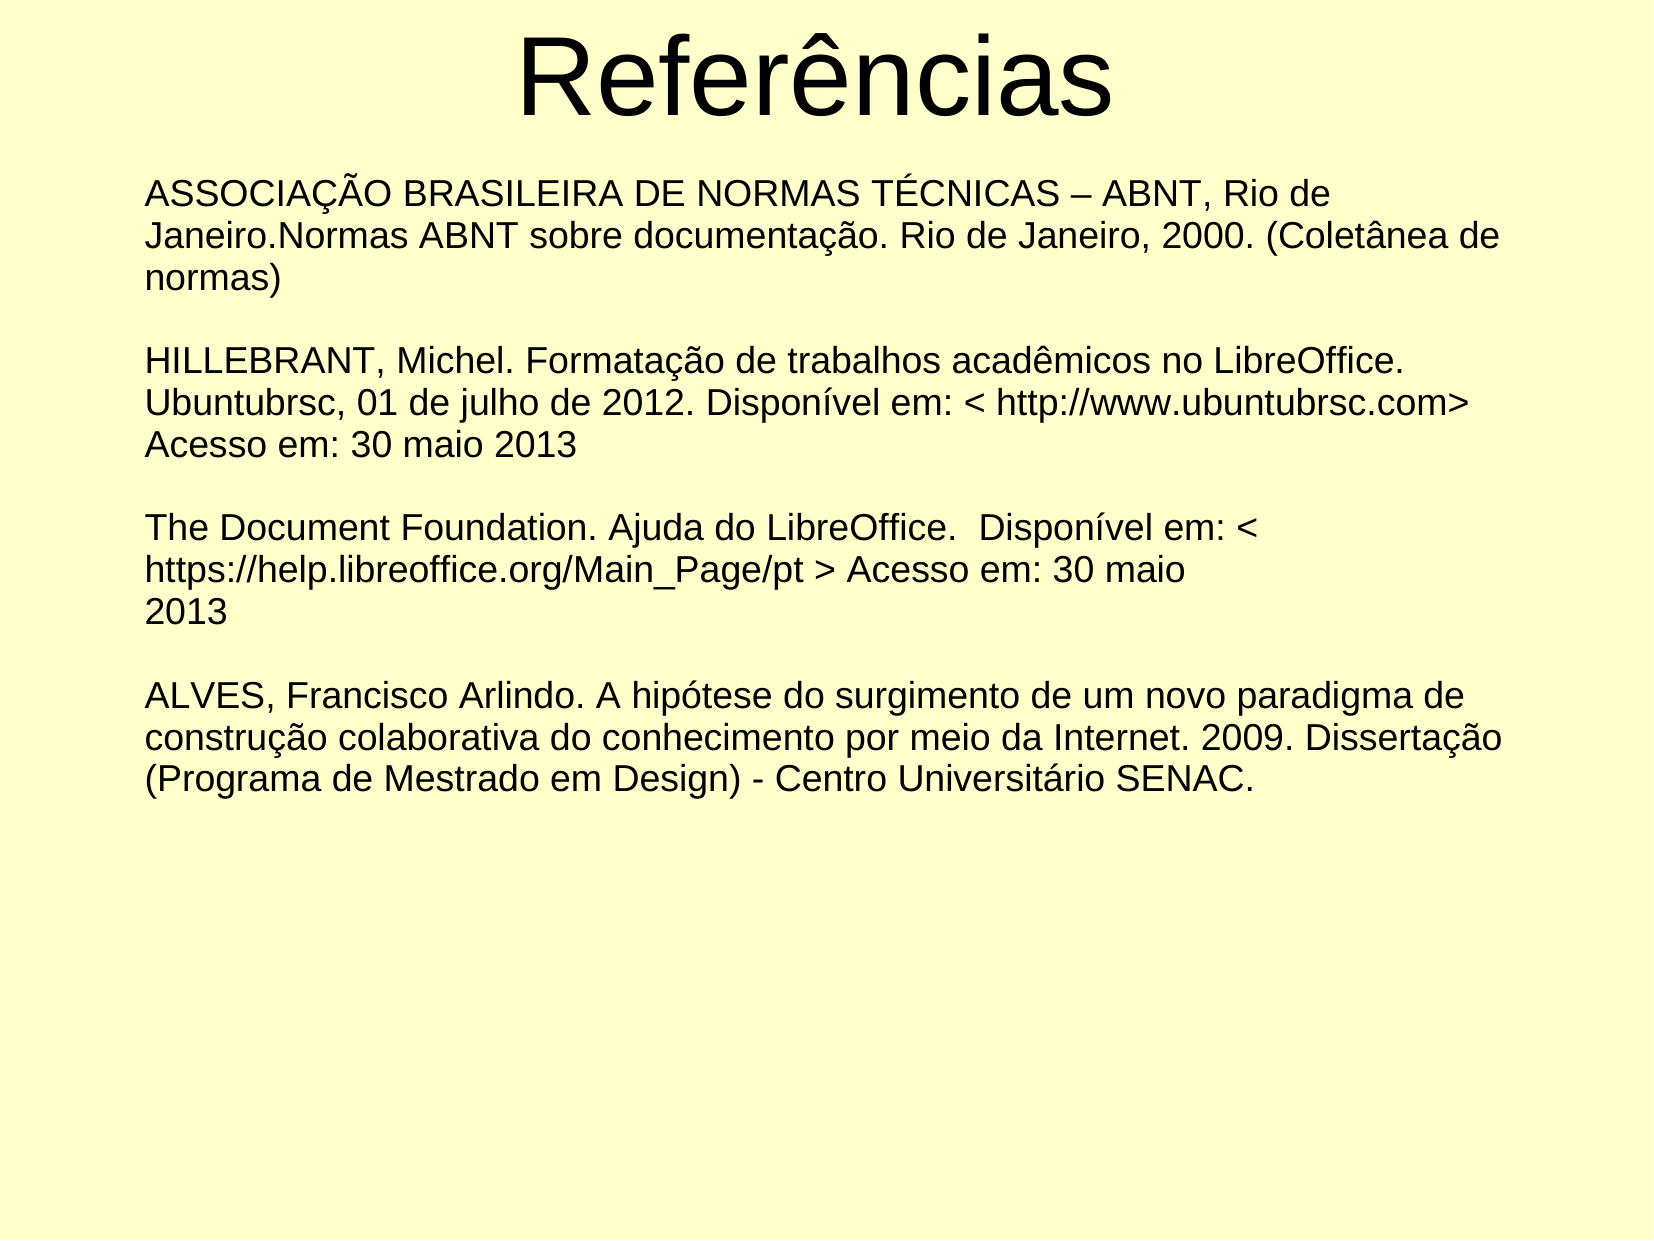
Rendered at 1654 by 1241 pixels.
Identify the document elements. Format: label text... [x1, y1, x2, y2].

text_box ASSOCIAÇÃO BRASILEIRA DE NORMAS TÉCNICAS – ABNT, Rio de Janeiro.Normas ABNT sobre documentação. Rio de Janeiro, 2000. (Coletânea de normas) HILLEBRANT, Michel. Formatação de trabalhos acadêmicos no LibreOffice. Ubuntubrsc, 01 de julho de 2012. Disponível em: < http://www.ubuntubrsc.com> Acesso em: 30 maio 2013 The Document Foundation. Ajuda do LibreOffice. Disponível em: < https://help.libreoffice.org/Main_Page/pt > Acesso em: 30 maio 2013 ALVES, Francisco Arlindo. A hipótese do surgimento de um novo paradigma de construção colaborativa do conhecimento por meio da Internet. 2009. Dissertação (Programa de Mestrado em Design) - Centro Universitário SENAC. [129, 162, 1524, 922]
title Referências [71, 0, 1560, 154]
